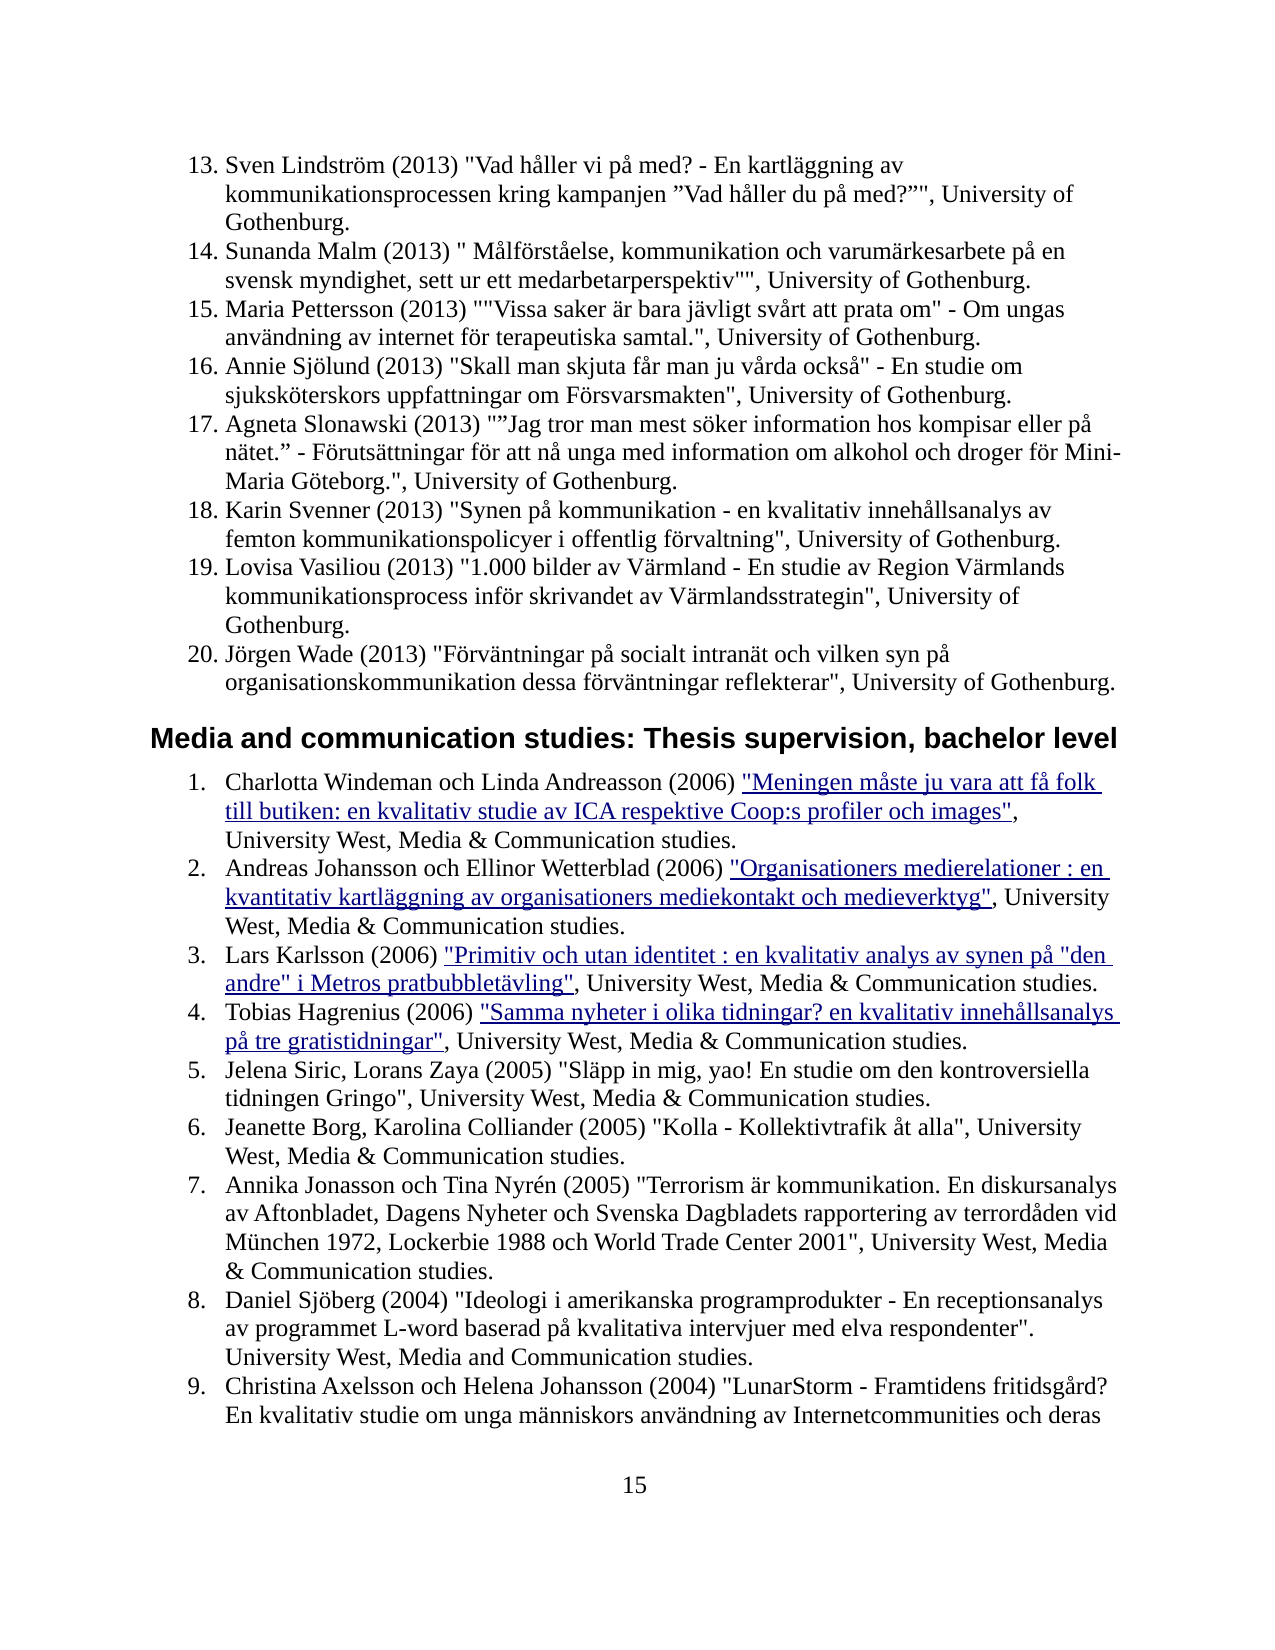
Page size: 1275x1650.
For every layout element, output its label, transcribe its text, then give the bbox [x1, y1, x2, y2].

list Charlotta Windeman och Linda Andreasson (2006) "Meningen måste ju vara att få folk till butiken: en kvalitativ studie av ICA respektive Coop:s profiler och images", University West, Media & Communication studies. [187, 767, 1125, 853]
list Lovisa Vasiliou (2013) "1.000 bilder av Värmland - En studie av Region Värmlands kommunikationsprocess inför skrivandet av Värmlandsstrategin", University of Gothenburg. [187, 552, 1125, 639]
list Agneta Slonawski (2013) "”Jag tror man mest söker information hos kompisar eller på nätet.” - Förutsättningar för att nå unga med information om alkohol och droger för Mini-Maria Göteborg.", University of Gothenburg. [187, 409, 1125, 495]
list Karin Svenner (2013) "Synen på kommunikation - en kvalitativ innehållsanalys av femton kommunikationspolicyer i offentlig förvaltning", University of Gothenburg. [187, 495, 1125, 552]
list Annika Jonasson och Tina Nyrén (2005) "Terrorism är kommunikation. En diskursanalys av Aftonbladet, Dagens Nyheter och Svenska Dagbladets rapportering av terrordåden vid München 1972, Lockerbie 1988 och World Trade Center 2001", University West, Media & Communication studies. [187, 1170, 1125, 1285]
list Lars Karlsson (2006) "Primitiv och utan identitet : en kvalitativ analys av synen på "den andre" i Metros pratbubbletävling", University West, Media & Communication studies. [187, 940, 1125, 997]
list Jörgen Wade (2013) "Förväntningar på socialt intranät och vilken syn på organisationskommunikation dessa förväntningar reflekterar", University of Gothenburg. [187, 639, 1125, 696]
list Daniel Sjöberg (2004) "Ideologi i amerikanska programprodukter - En receptionsanalys av programmet L-word baserad på kvalitativa intervjuer med elva respondenter". University West, Media and Communication studies. [187, 1285, 1125, 1371]
list Jelena Siric, Lorans Zaya (2005) "Släpp in mig, yao! En studie om den kontroversiella tidningen Gringo", University West, Media & Communication studies. [187, 1055, 1125, 1112]
list Sven Lindström (2013) "Vad håller vi på med? - En kartläggning av kommunikationsprocessen kring kampanjen ”Vad håller du på med?”", University of Gothenburg. [187, 150, 1125, 236]
list Sunanda Malm (2013) " Målförståelse, kommunikation och varumärkesarbete på en svensk myndighet, sett ur ett medarbetarperspektiv"", University of Gothenburg. [187, 236, 1125, 294]
list Andreas Johansson och Ellinor Wetterblad (2006) "Organisationers medierelationer : en kvantitativ kartläggning av organisationers mediekontakt och medieverktyg", University West, Media & Communication studies. [187, 853, 1125, 940]
list Tobias Hagrenius (2006) "Samma nyheter i olika tidningar? en kvalitativ innehållsanalys på tre gratistidningar", University West, Media & Communication studies. [187, 997, 1125, 1055]
list Annie Sjölund (2013) "Skall man skjuta får man ju vårda också" - En studie om sjuksköterskors uppfattningar om Försvarsmakten", University of Gothenburg. [187, 351, 1125, 409]
list Jeanette Borg, Karolina Colliander (2005) "Kolla - Kollektivtrafik åt alla", University West, Media & Communication studies. [187, 1112, 1125, 1170]
list Christina Axelsson och Helena Johansson (2004) "LunarStorm - Framtidens fritidsgård? En kvalitativ studie om unga människors användning av Internetcommunities och deras [187, 1371, 1125, 1428]
subtitle Media and communication studies: Thesis supervision, bachelor level [150, 721, 1125, 755]
list Maria Pettersson (2013) ""Vissa saker är bara jävligt svårt att prata om" - Om ungas användning av internet för terapeutiska samtal.", University of Gothenburg. [187, 294, 1125, 351]
